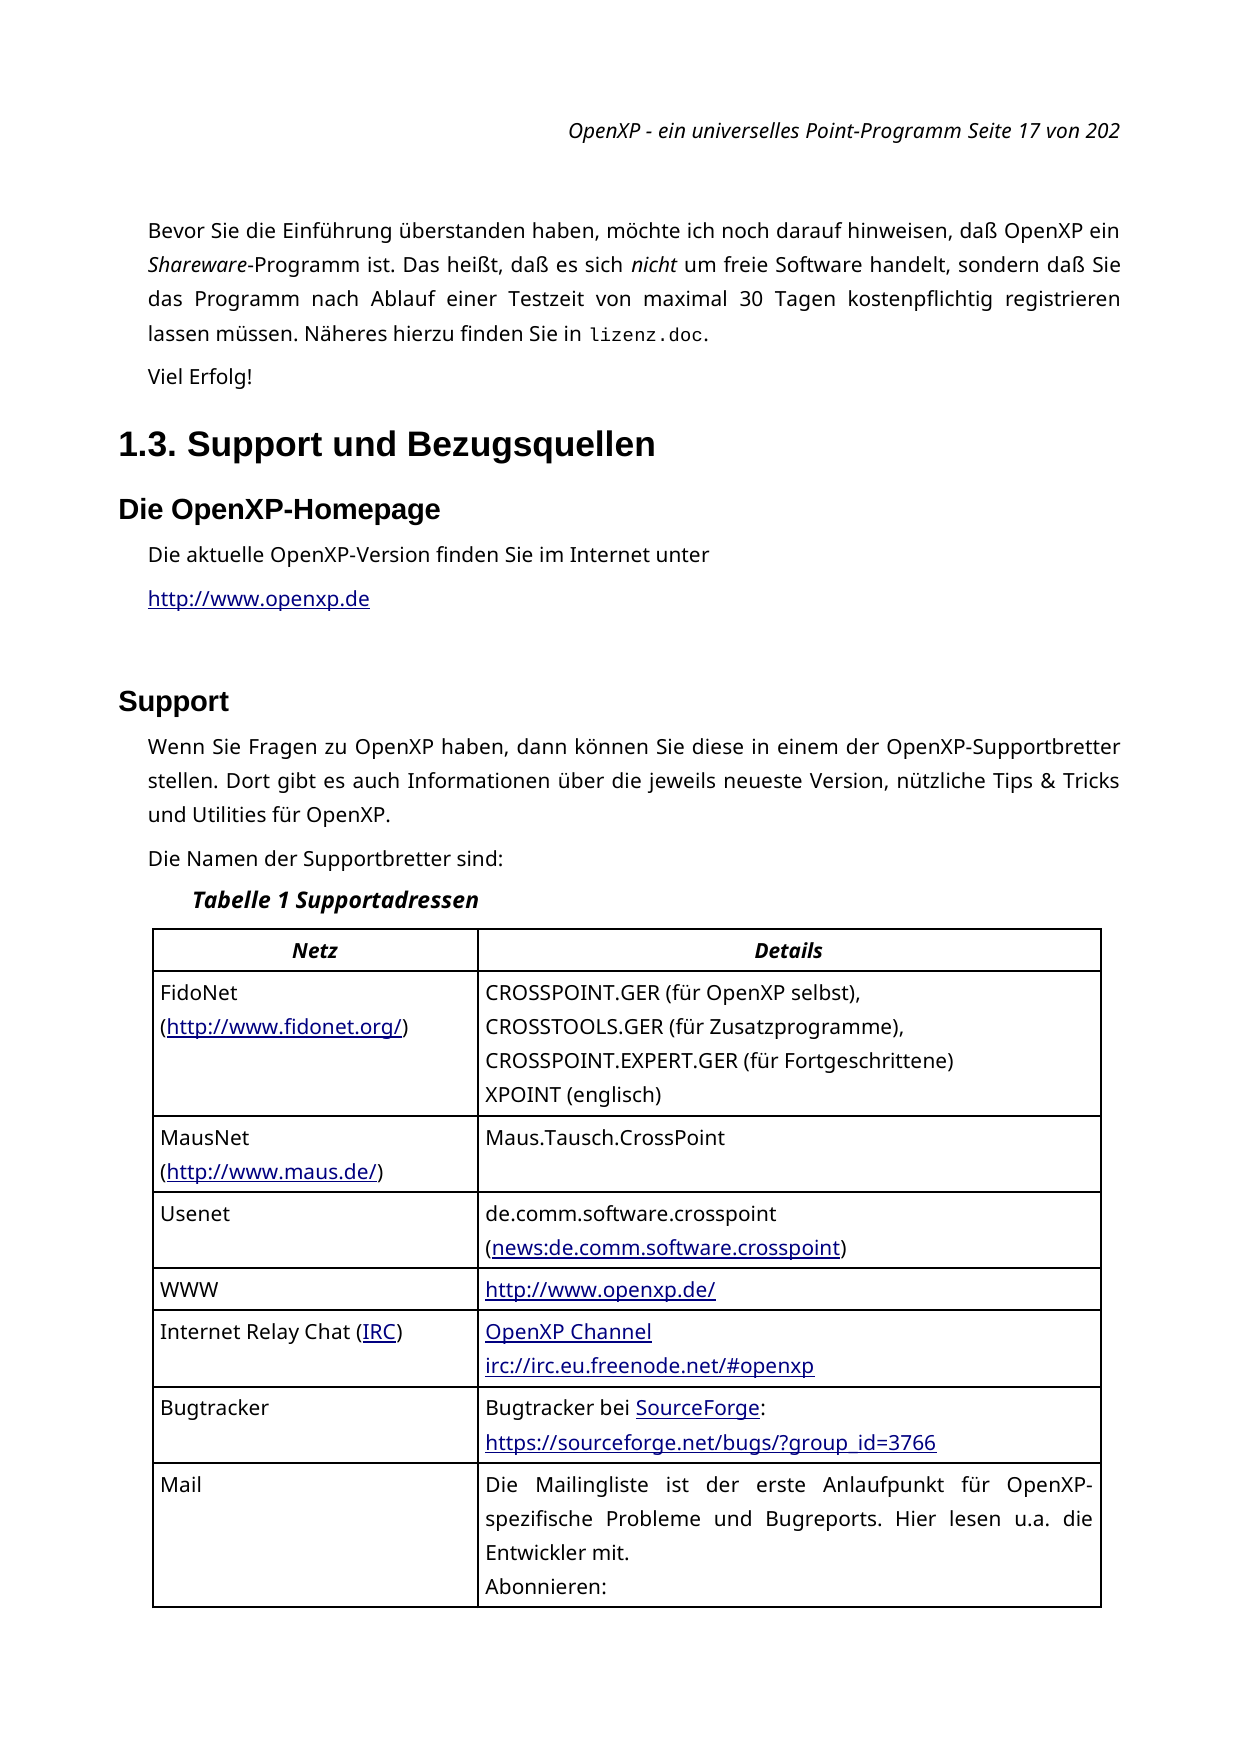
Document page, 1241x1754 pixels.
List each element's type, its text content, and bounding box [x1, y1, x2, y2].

table_cell Bugtracker [154, 1388, 477, 1462]
table_cell Mail [154, 1464, 477, 1606]
table_cell FidoNet (http://www.fidonet.org/) [154, 972, 477, 1115]
table_cell Bugtracker bei SourceForge: https://sourceforge.net/bugs/?group_id=3766 [479, 1388, 1100, 1462]
table_cell WWW [154, 1269, 477, 1309]
table_cell MausNet (http://www.maus.de/) [154, 1117, 477, 1191]
table_cell Usenet [154, 1193, 477, 1267]
text Bevor Sie die Einführung überstanden haben, möchte ich noch darauf hinweisen, daß OpenXP ein Shareware-Programm ist. Das heißt, daß es sich nicht um freie Software handelt, sondern daß Sie das Programm nach Ablauf einer Testzeit von maximal 30 Tagen kostenpflichtig registrieren lassen müssen. Näheres hierzu finden Sie in lizenz.doc. [148, 216, 1122, 347]
table_cell Internet Relay Chat (IRC) [154, 1311, 477, 1386]
table_cell OpenXP Channel irc://irc.eu.freenode.net/#openxp [479, 1311, 1100, 1386]
table_cell http://www.openxp.de/ [479, 1269, 1100, 1309]
text Wenn Sie Fragen zu OpenXP haben, dann können Sie diese in einem der OpenXP-Supportbretter stellen. Dort gibt es auch Informationen über die jeweils neueste Version, nützliche Tips & Tricks und Utilities für OpenXP. [148, 732, 1122, 829]
subtitle 1.3. Support und Bezugsquellen [118, 417, 1122, 464]
table_header Details [479, 930, 1100, 970]
table_header Netz [154, 930, 477, 970]
table_cell Die Mailingliste ist der erste Anlaufpunkt für OpenXP-spezifische Probleme und Bugreports. Hier lesen u.a. die Entwickler mit. Abonnieren: [479, 1464, 1100, 1606]
subtitle Support [118, 678, 1122, 717]
text Viel Erfolg! [148, 362, 1122, 390]
table_cell CROSSPOINT.GER (für OpenXP selbst), CROSSTOOLS.GER (für Zusatzprogramme), CROSSPOINT.EXPERT.GER (für Fortgeschrittene) XPOINT (englisch) [479, 972, 1100, 1115]
table_cell Maus.Tausch.CrossPoint [479, 1117, 1100, 1191]
subtitle Die OpenXP-Homepage [118, 487, 1122, 526]
table_cell de.comm.software.crosspoint (news:de.comm.software.crosspoint) [479, 1193, 1100, 1267]
list Tabelle 1 Supportadressen [162, 884, 1122, 916]
text http://www.openxp.de [148, 584, 1122, 612]
text Die Namen der Supportbretter sind: [148, 843, 1122, 872]
text Die aktuelle OpenXP-Version finden Sie im Internet unter [148, 540, 1122, 569]
